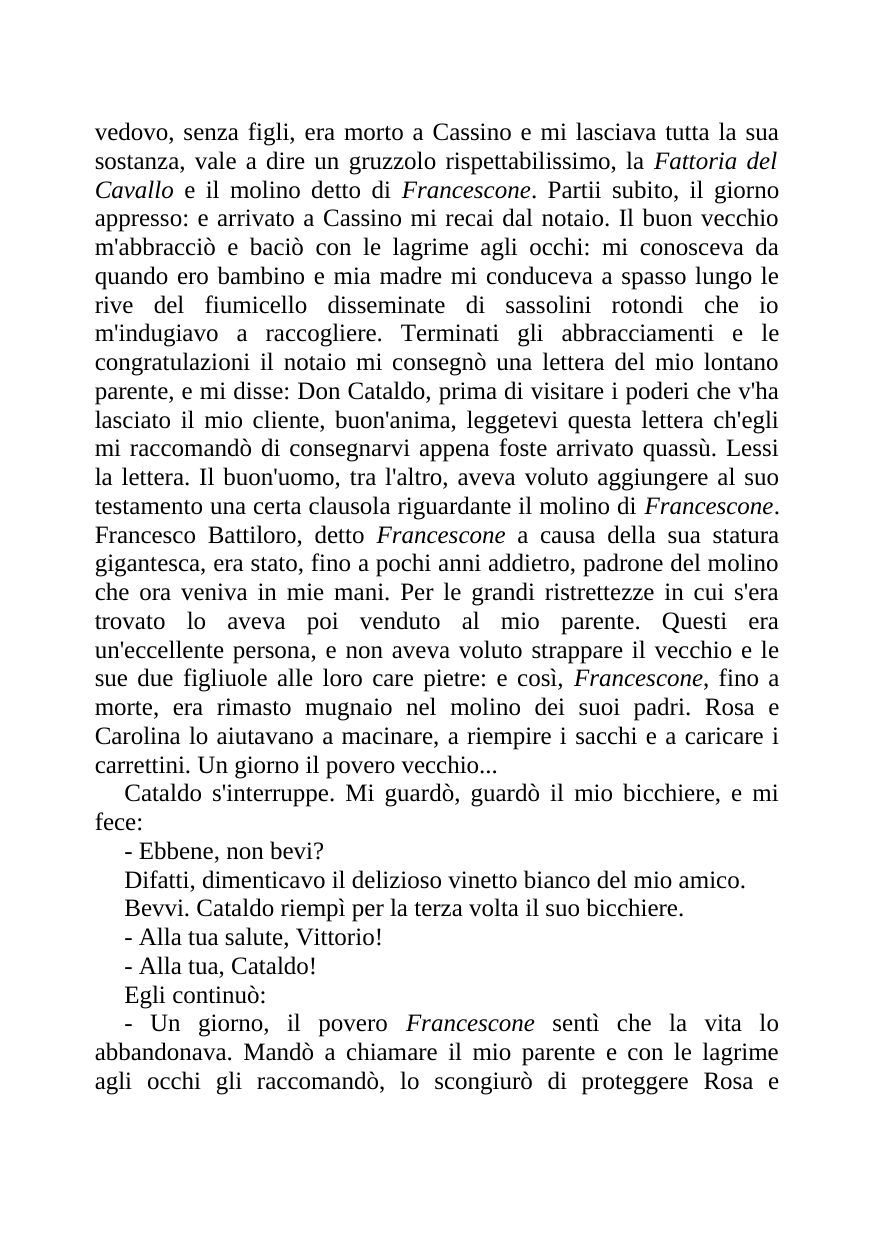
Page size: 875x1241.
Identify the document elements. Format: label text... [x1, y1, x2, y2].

text Egli continuò: [94, 980, 779, 1008]
text - Alla tua salute, Vittorio! [94, 922, 779, 951]
text vedovo, senza figli, era morto a Cassino e mi lasciava tutta la sua sostanza, vale a dire un gruzzolo rispettabilissimo, la Fattoria del Cavallo e il molino detto di Francescone. Partii subito, il giorno appresso: e arrivato a Cassino mi recai dal notaio. Il buon vecchio m'abbracciò e baciò con le lagrime agli occhi: mi conosceva da quando ero bambino e mia madre mi conduceva a spasso lungo le rive del fiumicello disseminate di sassolini rotondi che io m'indugiavo a raccogliere. Terminati gli abbracciamenti e le congratulazioni il notaio mi consegnò una lettera del mio lontano parente, e mi disse: Don Cataldo, prima di visitare i poderi che v'ha lasciato il mio cliente, buon'anima, leggetevi questa lettera ch'egli mi raccomandò di consegnarvi appena foste arrivato quassù. Lessi la lettera. Il buon'uomo, tra l'altro, aveva voluto aggiungere al suo testamento una certa clausola riguardante il molino di Francescone. Francesco Battiloro, detto Francescone a causa della sua statura gigantesca, era stato, fino a pochi anni addietro, padrone del molino che ora veniva in mie mani. Per le grandi ristrettezze in cui s'era trovato lo aveva poi venduto al mio parente. Questi era un'eccellente persona, e non aveva voluto strappare il vecchio e le sue due figliuole alle loro care pietre: e così, Francescone, fino a morte, era rimasto mugnaio nel molino dei suoi padri. Rosa e Carolina lo aiutavano a macinare, a riempire i sacchi e a caricare i carrettini. Un giorno il povero vecchio... [94, 117, 779, 778]
text Bevvi. Cataldo riempì per la terza volta il suo bicchiere. [94, 893, 779, 922]
text Difatti, dimenticavo il delizioso vinetto bianco del mio amico. [94, 865, 779, 893]
text - Alla tua, Cataldo! [94, 951, 779, 980]
text Cataldo s'interruppe. Mi guardò, guardò il mio bicchiere, e mi fece: [94, 778, 779, 836]
text - Ebbene, non bevi? [94, 836, 779, 865]
text - Un giorno, il povero Francescone sentì che la vita lo abbandonava. Mandò a chiamare il mio parente e con le lagrime agli occhi gli raccomandò, lo scongiurò di proteggere Rosa e [94, 1008, 779, 1095]
